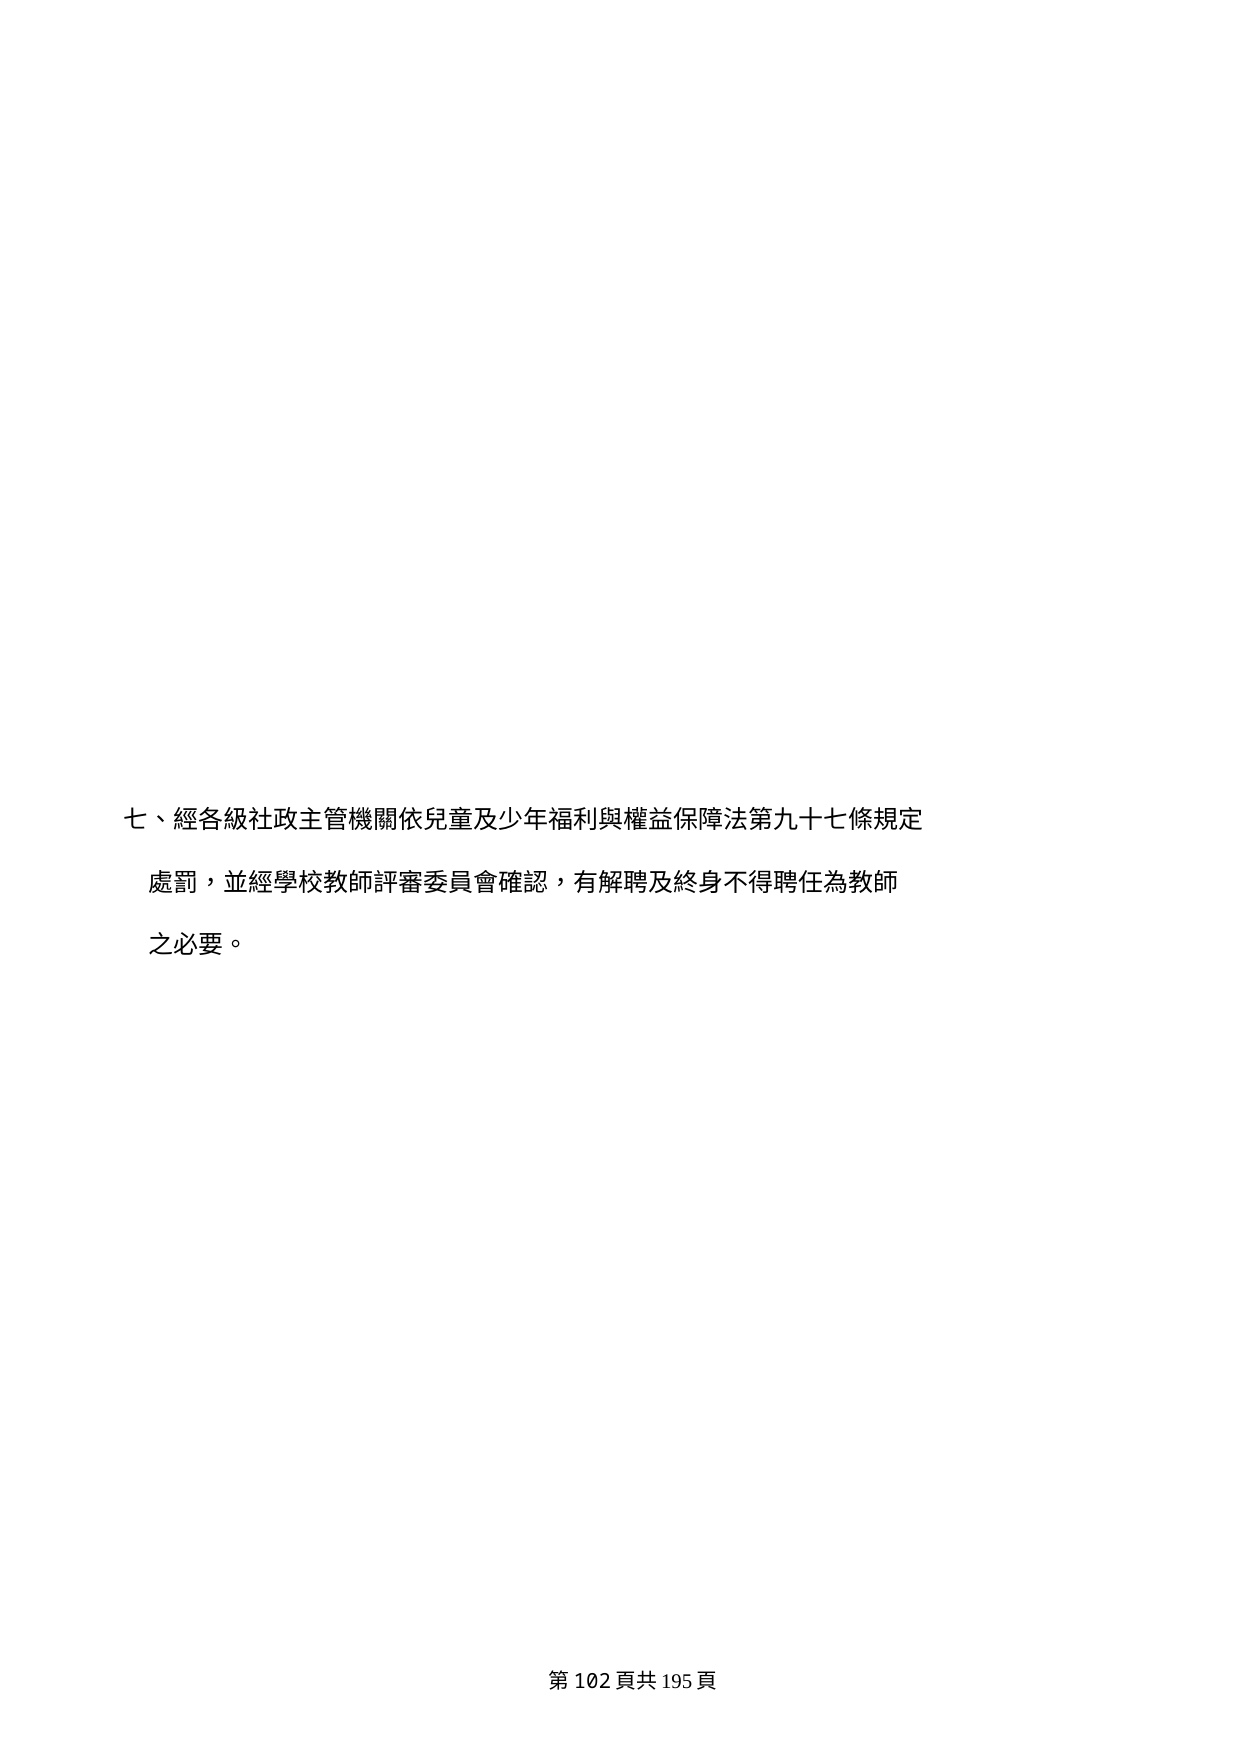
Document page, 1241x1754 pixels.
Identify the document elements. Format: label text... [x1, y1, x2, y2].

text 之必要。 [123, 901, 1152, 963]
text 七、經各級社政主管機關依兒童及少年福利與權益保障法第九十七條規定 [123, 776, 1152, 838]
text 處罰，並經學校教師評審委員會確認，有解聘及終身不得聘任為教師 [123, 838, 1152, 901]
